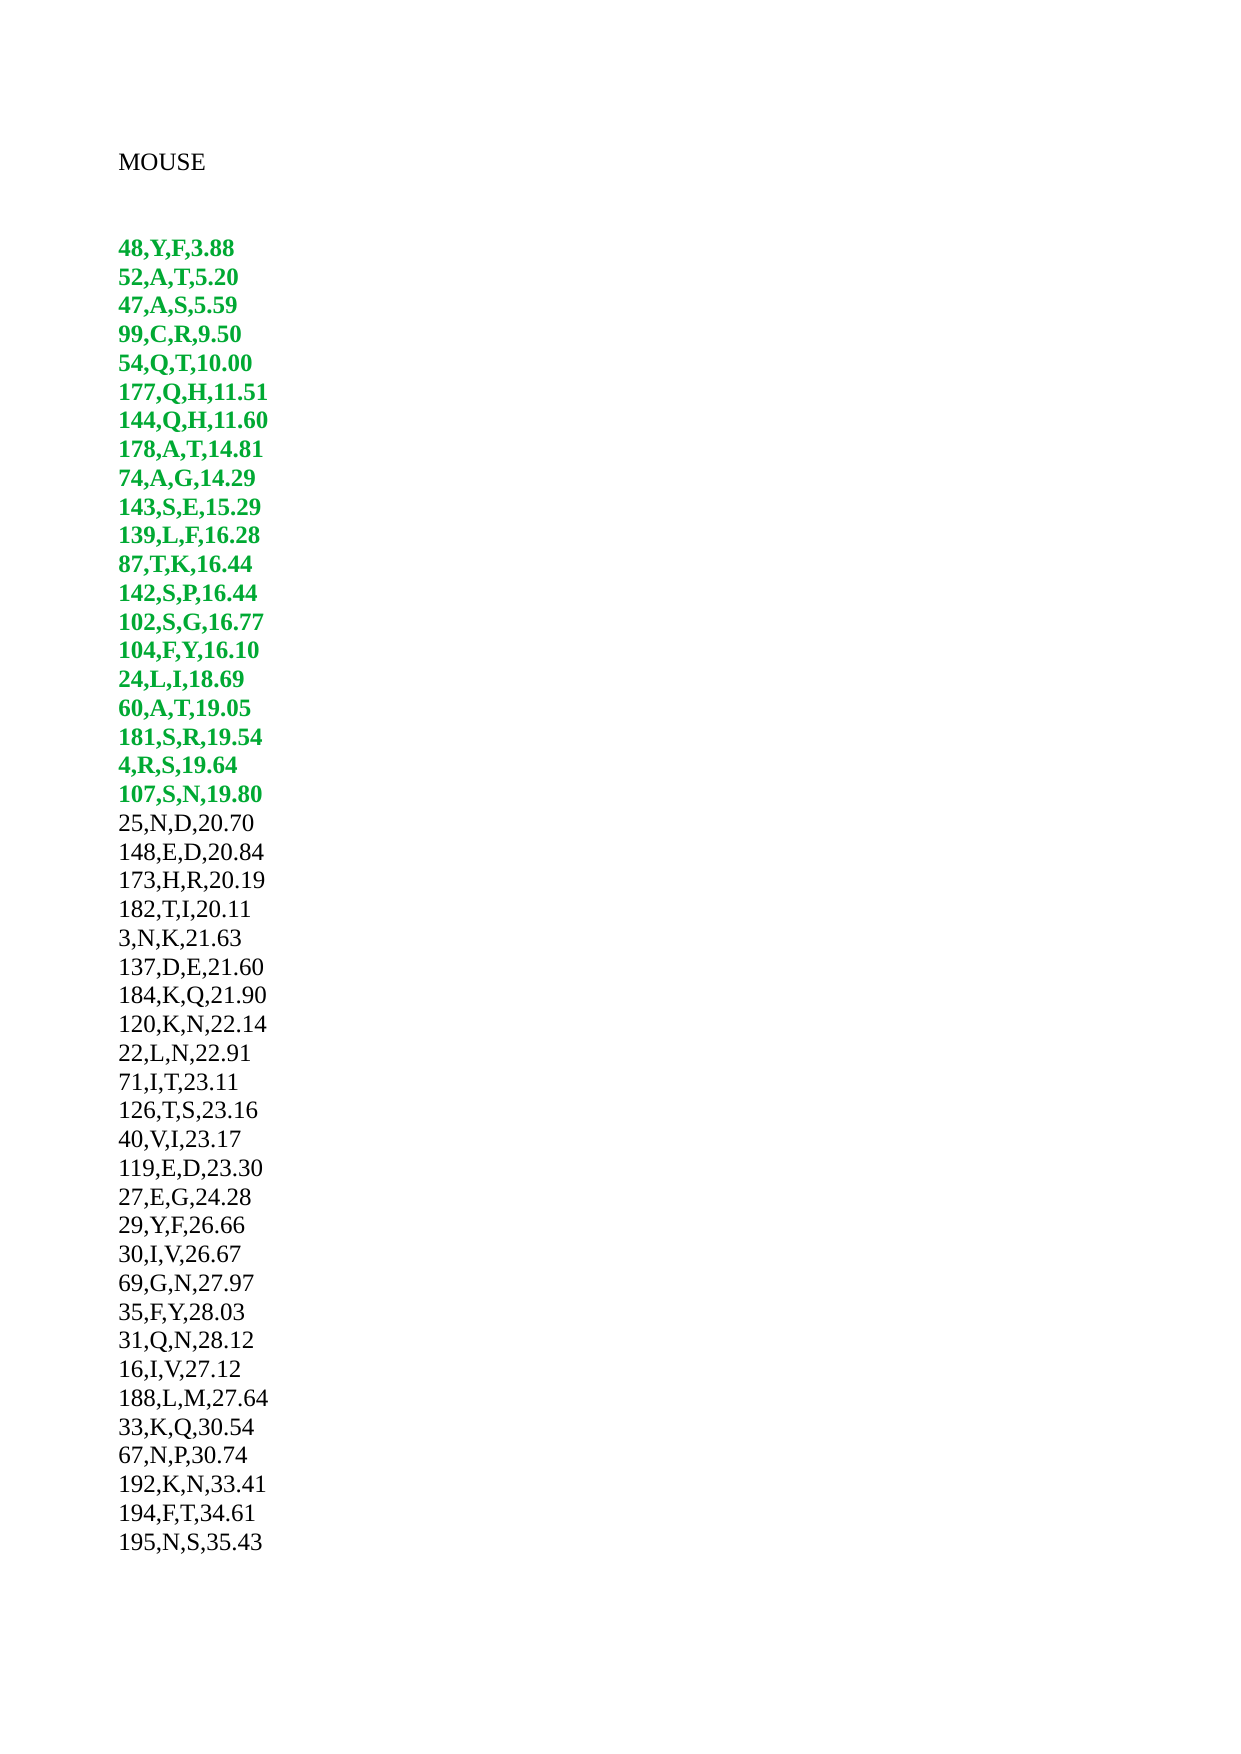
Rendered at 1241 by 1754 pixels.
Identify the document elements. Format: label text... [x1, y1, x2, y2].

text 54,Q,T,10.00 [118, 348, 1122, 377]
text 142,S,P,16.44 [118, 578, 1122, 607]
text 67,N,P,30.74 [118, 1441, 1122, 1469]
text 52,A,T,5.20 [118, 262, 1122, 291]
text 184,K,Q,21.90 [118, 981, 1122, 1009]
text 139,L,F,16.28 [118, 521, 1122, 549]
text 3,N,K,21.63 [118, 923, 1122, 952]
text 137,D,E,21.60 [118, 952, 1122, 981]
text 47,A,S,5.59 [118, 291, 1122, 319]
text 69,G,N,27.97 [118, 1268, 1122, 1297]
text 35,F,Y,28.03 [118, 1297, 1122, 1326]
text 24,L,I,18.69 [118, 664, 1122, 693]
text 143,S,E,15.29 [118, 492, 1122, 521]
text 87,T,K,16.44 [118, 549, 1122, 578]
text 30,I,V,26.67 [118, 1239, 1122, 1268]
text 74,A,G,14.29 [118, 463, 1122, 492]
text 188,L,M,27.64 [118, 1383, 1122, 1412]
text 148,E,D,20.84 [118, 837, 1122, 866]
text 22,L,N,22.91 [118, 1038, 1122, 1067]
text 119,E,D,23.30 [118, 1153, 1122, 1182]
text 144,Q,H,11.60 [118, 406, 1122, 434]
text 33,K,Q,30.54 [118, 1412, 1122, 1441]
text 27,E,G,24.28 [118, 1182, 1122, 1211]
text 195,N,S,35.43 [118, 1527, 1122, 1556]
text 31,Q,N,28.12 [118, 1326, 1122, 1354]
text 29,Y,F,26.66 [118, 1211, 1122, 1239]
text 177,Q,H,11.51 [118, 377, 1122, 406]
text 181,S,R,19.54 [118, 722, 1122, 751]
text 182,T,I,20.11 [118, 894, 1122, 923]
text 104,F,Y,16.10 [118, 636, 1122, 664]
text 102,S,G,16.77 [118, 607, 1122, 636]
text 71,I,T,23.11 [118, 1067, 1122, 1096]
text 120,K,N,22.14 [118, 1009, 1122, 1038]
text 173,H,R,20.19 [118, 866, 1122, 894]
text 194,F,T,34.61 [118, 1498, 1122, 1527]
text 25,N,D,20.70 [118, 808, 1122, 837]
text 40,V,I,23.17 [118, 1124, 1122, 1153]
text 4,R,S,19.64 [118, 751, 1122, 779]
text MOUSE [118, 147, 1122, 176]
text 107,S,N,19.80 [118, 779, 1122, 808]
text 192,K,N,33.41 [118, 1469, 1122, 1498]
text 48,Y,F,3.88 [118, 233, 1122, 262]
text 60,A,T,19.05 [118, 693, 1122, 722]
text 99,C,R,9.50 [118, 319, 1122, 348]
text 16,I,V,27.12 [118, 1354, 1122, 1383]
text 126,T,S,23.16 [118, 1096, 1122, 1124]
text 178,A,T,14.81 [118, 434, 1122, 463]
